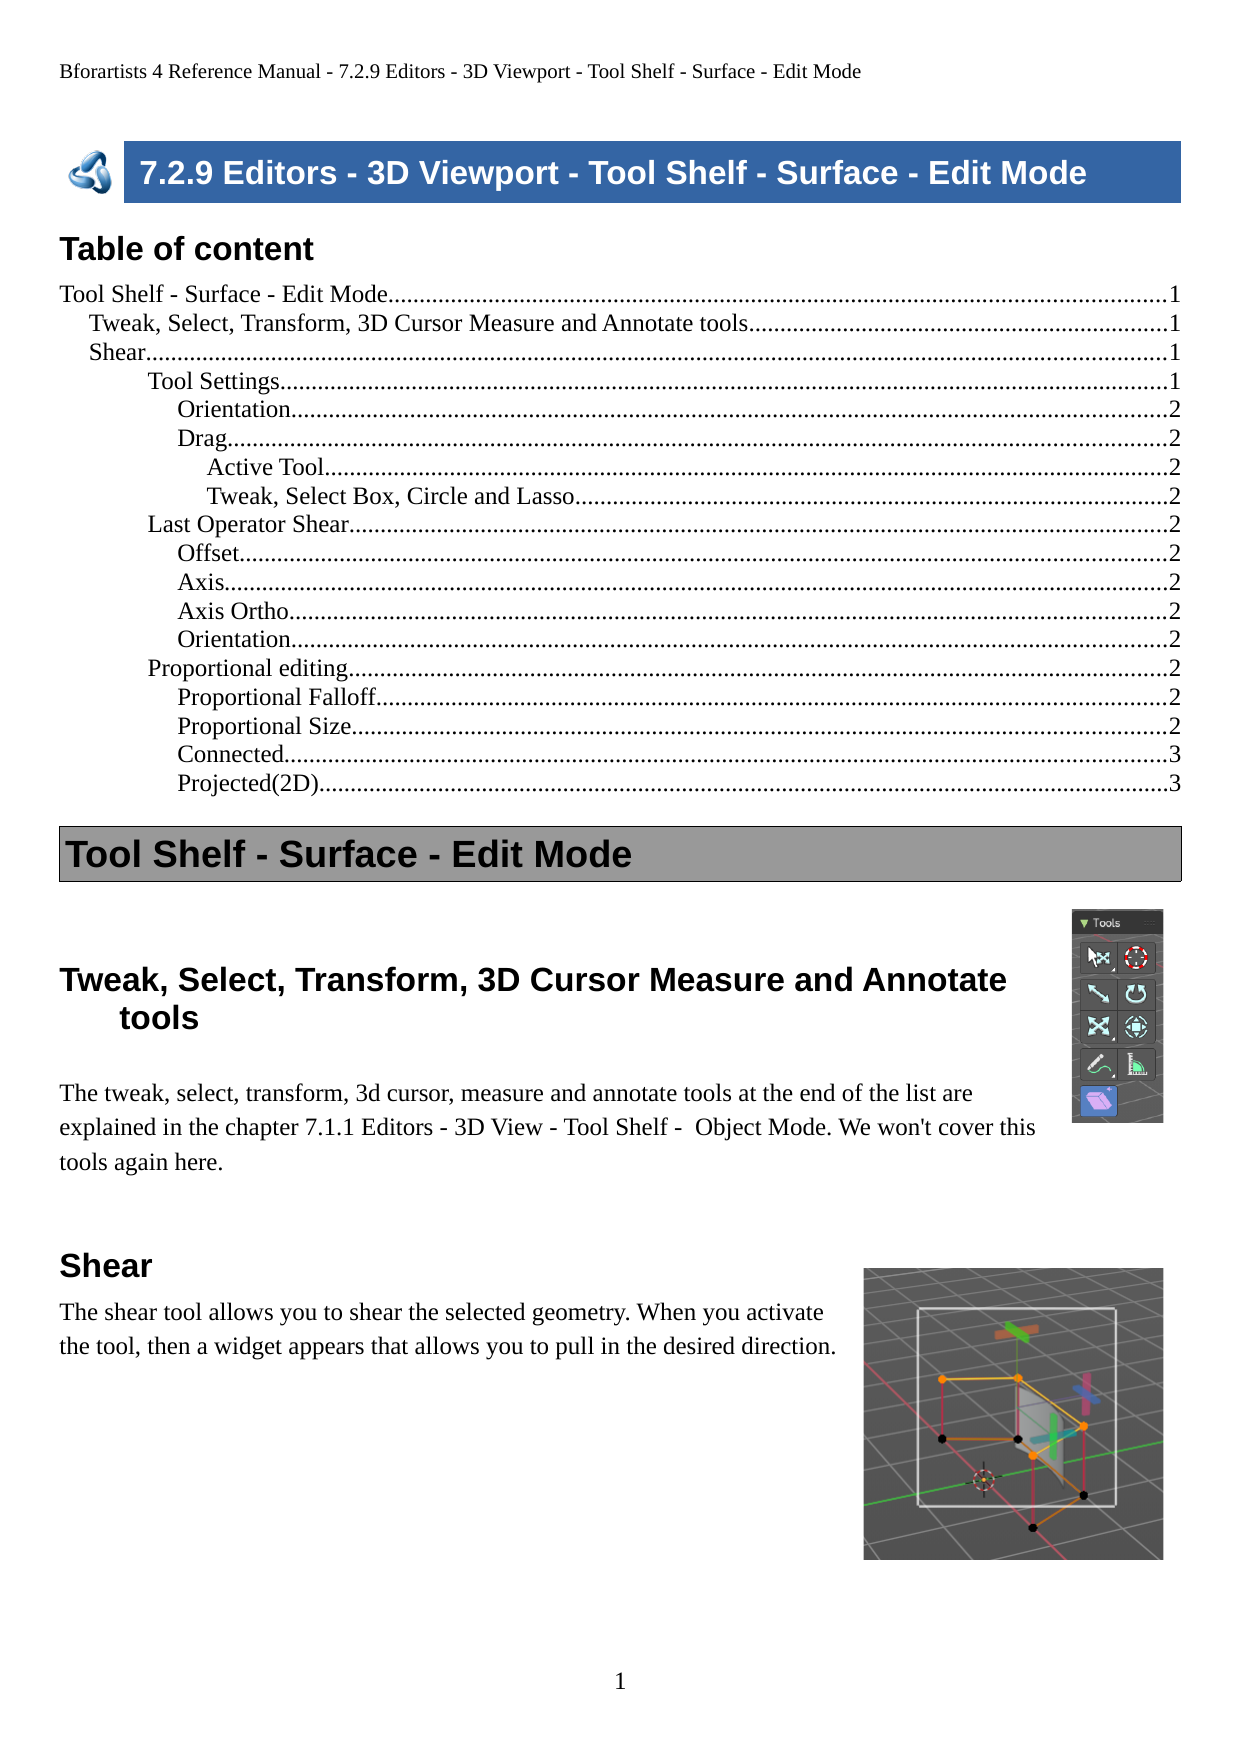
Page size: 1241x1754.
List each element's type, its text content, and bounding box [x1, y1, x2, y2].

picture [65, 147, 114, 197]
subtitle Table of content [59, 228, 1181, 267]
text Connected 3 [177, 739, 1181, 768]
subtitle Shear [59, 1246, 1181, 1284]
text Axis 2 [177, 567, 1181, 596]
text Orientation 2 [177, 624, 1181, 653]
text Projected(2D) 3 [177, 768, 1181, 797]
picture [1071, 909, 1164, 1123]
text Tool Settings 1 [147, 366, 1181, 394]
text Orientation 2 [177, 394, 1181, 423]
text Active Tool 2 [206, 452, 1181, 481]
text The shear tool allows you to shear the selected geometry. When you activate the tool, then a widget appears that allows you to pull in the desired direction. [59, 1297, 863, 1360]
table_header Tool Shelf - Surface - Edit Mode [60, 827, 1181, 881]
picture [863, 1268, 1164, 1560]
text Proportional Falloff 2 [177, 682, 1181, 711]
text Proportional Size 2 [177, 711, 1181, 739]
text Tool Shelf - Surface - Edit Mode 1 [59, 279, 1181, 308]
text Shear 1 [88, 337, 1181, 366]
text Axis Ortho 2 [177, 596, 1181, 624]
text Tweak, Select Box, Circle and Lasso 2 [206, 481, 1181, 509]
table_header 7.2.9 Editors - 3D Viewport - Tool Shelf - Surface - Edit Mode [124, 141, 1181, 203]
text Drag 2 [177, 423, 1181, 452]
subtitle [1164, 959, 1181, 1037]
text The tweak, select, transform, 3d cursor, measure and annotate tools at the end of the list are explained in the chapter 7.1.1 Editors - 3D View - Tool Shelf - Object Mode. We won't cover this tools again here. [59, 1078, 1181, 1176]
text Proportional editing 2 [147, 653, 1181, 682]
text Tweak, Select, Transform, 3D Cursor Measure and Annotate tools 1 [88, 308, 1181, 337]
subtitle Tweak, Select, Transform, 3D Cursor Measure and Annotate tools [59, 959, 1071, 1037]
table_header [59, 141, 124, 203]
text Last Operator Shear 2 [147, 509, 1181, 538]
text Offset 2 [177, 538, 1181, 567]
